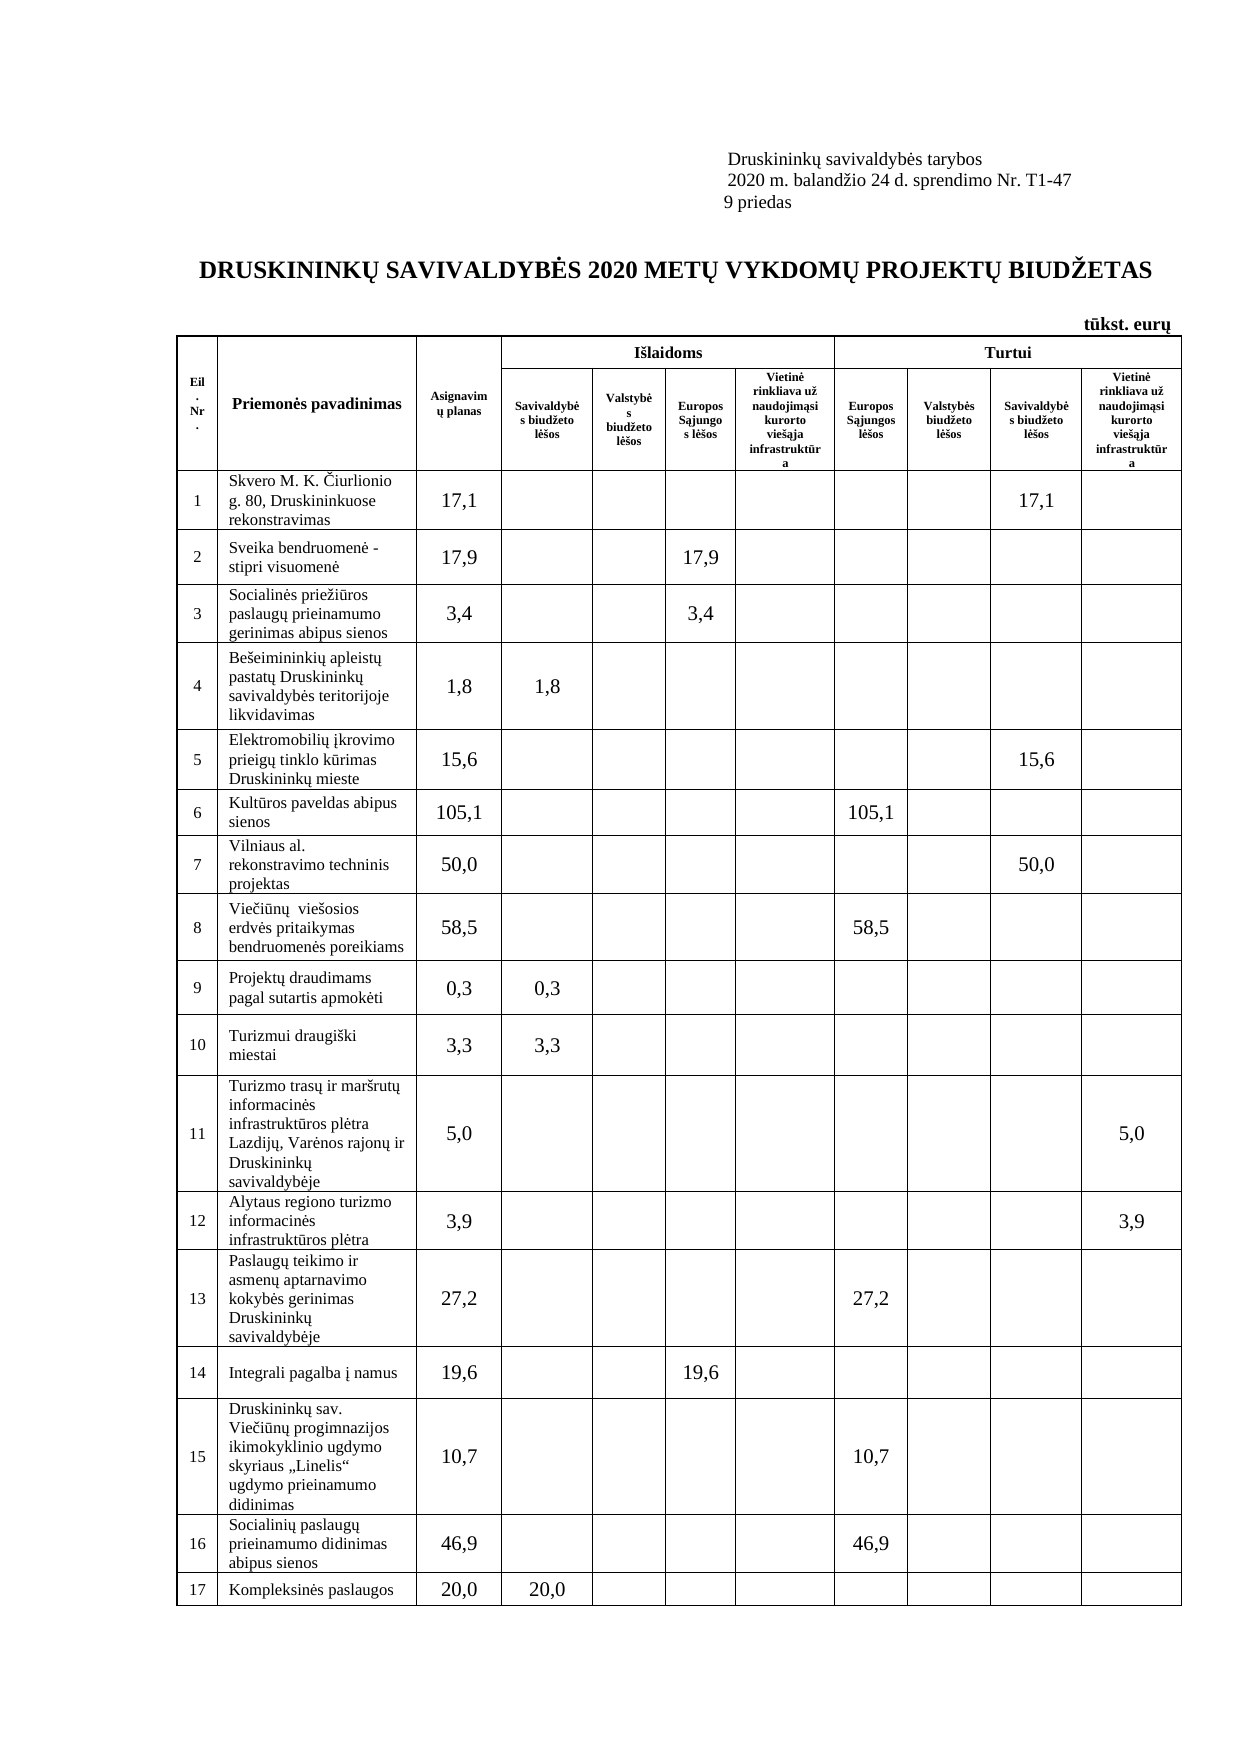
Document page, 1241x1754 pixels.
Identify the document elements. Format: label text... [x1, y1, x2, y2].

table_cell [666, 1515, 735, 1572]
table_cell [991, 1399, 1081, 1513]
table_cell [666, 1399, 735, 1513]
table_cell [991, 961, 1081, 1013]
table_cell [736, 730, 834, 788]
table_cell [1082, 1515, 1181, 1572]
table_cell [1082, 1573, 1181, 1605]
text 2020 m. balandžio 24 d. sprendimo Nr. T1-47 [177, 169, 1181, 191]
table_cell [736, 1573, 834, 1605]
table_cell [502, 471, 592, 529]
table_cell 105,1 [835, 790, 907, 835]
table_cell Savivaldybės biudžeto lėšos [991, 369, 1081, 470]
table_cell [1082, 643, 1181, 728]
table_cell [991, 1347, 1081, 1397]
table_cell 17,9 [666, 530, 735, 584]
table_cell [666, 643, 735, 728]
table_cell Valstybės biudžeto lėšos [908, 369, 990, 470]
table_cell [593, 1399, 665, 1513]
table_cell 1 [178, 471, 217, 529]
table_cell [991, 1250, 1081, 1346]
table_cell [736, 643, 834, 728]
table_cell [666, 1250, 735, 1346]
table_cell 17 [178, 1573, 217, 1605]
table_cell 15 [178, 1399, 217, 1513]
table_header Eil. Nr. [178, 337, 217, 470]
table_cell [908, 730, 990, 788]
table_cell Druskininkų sav. Viečiūnų progimnazijos ikimokyklinio ugdymo skyriaus „Linelis“ ugdymo prieinamumo didinimas [218, 1399, 416, 1513]
table_cell [908, 790, 990, 835]
table_cell 17,1 [417, 471, 501, 529]
table_cell [502, 836, 592, 893]
table_cell 58,5 [417, 894, 501, 960]
table_cell Socialinės priežiūros paslaugų prieinamumo gerinimas abipus sienos [218, 585, 416, 642]
table_cell [991, 643, 1081, 728]
table_cell Turizmui draugiški miestai [218, 1015, 416, 1075]
table_cell 3,3 [502, 1015, 592, 1075]
table_cell [593, 471, 665, 529]
table_cell 19,6 [417, 1347, 501, 1397]
table_cell Kompleksinės paslaugos [218, 1573, 416, 1605]
table_cell [835, 643, 907, 728]
table_cell [593, 1515, 665, 1572]
table_cell [502, 530, 592, 584]
table_cell Socialinių paslaugų prieinamumo didinimas abipus sienos [218, 1515, 416, 1572]
table_cell [666, 1076, 735, 1191]
table_cell [593, 530, 665, 584]
table_cell [502, 790, 592, 835]
table_cell [835, 585, 907, 642]
table_cell 9 [178, 961, 217, 1013]
table_cell [502, 1076, 592, 1191]
table_cell [991, 1076, 1081, 1191]
table_cell Europos Sąjungos lėšos [666, 369, 735, 470]
text Druskininkų savivaldybės tarybos [177, 148, 1176, 169]
table_cell 50,0 [417, 836, 501, 893]
table_cell [991, 1015, 1081, 1075]
table_cell 46,9 [417, 1515, 501, 1572]
table_cell Integrali pagalba į namus [218, 1347, 416, 1397]
table_cell Vietinė rinkliava už naudojimąsi kurorto viešąja infrastruktūra [736, 369, 834, 470]
table_cell [991, 530, 1081, 584]
table_cell 4 [178, 643, 217, 728]
table_cell Vietinė rinkliava už naudojimąsi kurorto viešąja infrastruktūra [1082, 369, 1181, 470]
table_cell [666, 961, 735, 1013]
table_cell [908, 1250, 990, 1346]
table_cell [593, 894, 665, 960]
table_cell [736, 836, 834, 893]
table_cell [593, 836, 665, 893]
table_cell [835, 1347, 907, 1397]
table_cell Alytaus regiono turizmo informacinės infrastruktūros plėtra [218, 1192, 416, 1249]
table_cell [908, 1515, 990, 1572]
table_cell [1082, 1399, 1181, 1513]
table_cell [736, 1250, 834, 1346]
table_cell [1082, 894, 1181, 960]
table_cell [908, 1015, 990, 1075]
table_cell 0,3 [502, 961, 592, 1013]
table_cell 17,9 [417, 530, 501, 584]
table_cell [1082, 1347, 1181, 1397]
table_cell [908, 643, 990, 728]
table_cell Paslaugų teikimo ir asmenų aptarnavimo kokybės gerinimas Druskininkų savivaldybėje [218, 1250, 416, 1346]
text tūkst. eurų [177, 313, 1171, 334]
table_cell [593, 1076, 665, 1191]
table_cell [593, 1192, 665, 1249]
table_cell [1082, 585, 1181, 642]
table_header Asignavimų planas [417, 337, 501, 470]
table_cell [908, 1347, 990, 1397]
table_cell 3 [178, 585, 217, 642]
table_cell [593, 1347, 665, 1397]
table_cell [593, 643, 665, 728]
table_cell [593, 961, 665, 1013]
table_cell [908, 1573, 990, 1605]
table_cell 19,6 [666, 1347, 735, 1397]
table_cell [835, 1192, 907, 1249]
table_cell [593, 1015, 665, 1075]
table_cell Skvero M. K. Čiurlionio g. 80, Druskininkuose rekonstravimas [218, 471, 416, 529]
table_cell [736, 1076, 834, 1191]
table_cell [835, 471, 907, 529]
table_cell [502, 1515, 592, 1572]
table_cell [991, 894, 1081, 960]
table_cell Turizmo trasų ir maršrutų informacinės infrastruktūros plėtra Lazdijų, Varėnos rajonų ir Druskininkų savivaldybėje [218, 1076, 416, 1191]
table_cell 27,2 [417, 1250, 501, 1346]
table_header Turtui [835, 337, 1181, 367]
table_cell [502, 585, 592, 642]
text DRUSKININKŲ SAVIVALDYBĖS 2020 METŲ VYKDOMŲ PROJEKTŲ BIUDŽETAS [177, 255, 1181, 284]
table_cell 3,9 [1082, 1192, 1181, 1249]
table_cell [736, 530, 834, 584]
table_cell 5,0 [417, 1076, 501, 1191]
table_cell 3,4 [666, 585, 735, 642]
table_cell [593, 790, 665, 835]
table_cell 3,3 [417, 1015, 501, 1075]
table_cell [835, 961, 907, 1013]
table_cell [502, 894, 592, 960]
table_cell [736, 1015, 834, 1075]
table_cell [991, 585, 1081, 642]
table_cell [835, 1573, 907, 1605]
table_cell [908, 894, 990, 960]
table_cell [908, 1192, 990, 1249]
table_header Išlaidoms [502, 337, 834, 367]
table_cell Kultūros paveldas abipus sienos [218, 790, 416, 835]
table_cell [593, 585, 665, 642]
table_cell [835, 730, 907, 788]
table_cell [736, 1399, 834, 1513]
table_cell Vilniaus al. rekonstravimo techninis projektas [218, 836, 416, 893]
table_cell [736, 1347, 834, 1397]
table_cell [835, 530, 907, 584]
table_cell [991, 790, 1081, 835]
table_cell [502, 1250, 592, 1346]
table_cell [736, 1192, 834, 1249]
table_cell [593, 1250, 665, 1346]
table_cell 13 [178, 1250, 217, 1346]
table_cell 10 [178, 1015, 217, 1075]
table_cell [908, 961, 990, 1013]
table_cell [666, 836, 735, 893]
table_cell 2 [178, 530, 217, 584]
table_cell Viečiūnų viešosios erdvės pritaikymas bendruomenės poreikiams [218, 894, 416, 960]
table_cell Projektų draudimams pagal sutartis apmokėti [218, 961, 416, 1013]
table_cell [593, 730, 665, 788]
table_cell [593, 1573, 665, 1605]
table_cell [1082, 530, 1181, 584]
table_cell 50,0 [991, 836, 1081, 893]
table_cell [908, 530, 990, 584]
table_cell Sveika bendruomenė - stipri visuomenė [218, 530, 416, 584]
table_cell 20,0 [417, 1573, 501, 1605]
table_cell Valstybės biudžeto lėšos [593, 369, 665, 470]
table_cell 105,1 [417, 790, 501, 835]
table_cell Savivaldybės biudžeto lėšos [502, 369, 592, 470]
table_cell 14 [178, 1347, 217, 1397]
table_header Priemonės pavadinimas [218, 337, 416, 470]
table_cell [1082, 1250, 1181, 1346]
table_cell 15,6 [417, 730, 501, 788]
table_cell [1082, 1015, 1181, 1075]
table_cell [991, 1515, 1081, 1572]
table_cell Elektromobilių įkrovimo prieigų tinklo kūrimas Druskininkų mieste [218, 730, 416, 788]
table_cell [908, 1076, 990, 1191]
table_cell [666, 1192, 735, 1249]
table_cell 1,8 [502, 643, 592, 728]
table_cell [502, 1399, 592, 1513]
table_cell [1082, 471, 1181, 529]
table_cell 10,7 [835, 1399, 907, 1513]
table_cell [1082, 730, 1181, 788]
table_cell [502, 1192, 592, 1249]
table_cell [908, 585, 990, 642]
table_cell [908, 836, 990, 893]
table_cell 20,0 [502, 1573, 592, 1605]
table_cell Bešeimininkių apleistų pastatų Druskininkų savivaldybės teritorijoje likvidavimas [218, 643, 416, 728]
table_cell [835, 836, 907, 893]
table_cell 16 [178, 1515, 217, 1572]
table_cell [991, 1573, 1081, 1605]
table_cell [502, 730, 592, 788]
table_cell 27,2 [835, 1250, 907, 1346]
table_cell [666, 1573, 735, 1605]
table_cell [736, 1515, 834, 1572]
table_cell 12 [178, 1192, 217, 1249]
table_cell 15,6 [991, 730, 1081, 788]
table_cell [666, 730, 735, 788]
table_cell [736, 790, 834, 835]
table_cell 7 [178, 836, 217, 893]
table_cell 5 [178, 730, 217, 788]
table_cell [908, 471, 990, 529]
table_cell 3,9 [417, 1192, 501, 1249]
table_cell 17,1 [991, 471, 1081, 529]
table_cell 1,8 [417, 643, 501, 728]
table_cell 6 [178, 790, 217, 835]
table_cell [736, 471, 834, 529]
text 9 priedas [177, 191, 1181, 212]
table_cell [1082, 836, 1181, 893]
table_cell [666, 471, 735, 529]
table_cell [736, 585, 834, 642]
table_cell [835, 1015, 907, 1075]
table_cell [1082, 961, 1181, 1013]
table_cell 11 [178, 1076, 217, 1191]
table_cell 10,7 [417, 1399, 501, 1513]
table_cell 0,3 [417, 961, 501, 1013]
table_cell [666, 1015, 735, 1075]
table_cell 5,0 [1082, 1076, 1181, 1191]
table_cell [1082, 790, 1181, 835]
table_cell [666, 894, 735, 960]
table_cell 3,4 [417, 585, 501, 642]
table_cell Europos Sąjungos lėšos [835, 369, 907, 470]
table_cell 46,9 [835, 1515, 907, 1572]
table_cell 58,5 [835, 894, 907, 960]
table_cell 8 [178, 894, 217, 960]
table_cell [736, 894, 834, 960]
table_cell [991, 1192, 1081, 1249]
table_cell [502, 1347, 592, 1397]
table_cell [835, 1076, 907, 1191]
table_cell [908, 1399, 990, 1513]
table_cell [736, 961, 834, 1013]
table_cell [666, 790, 735, 835]
